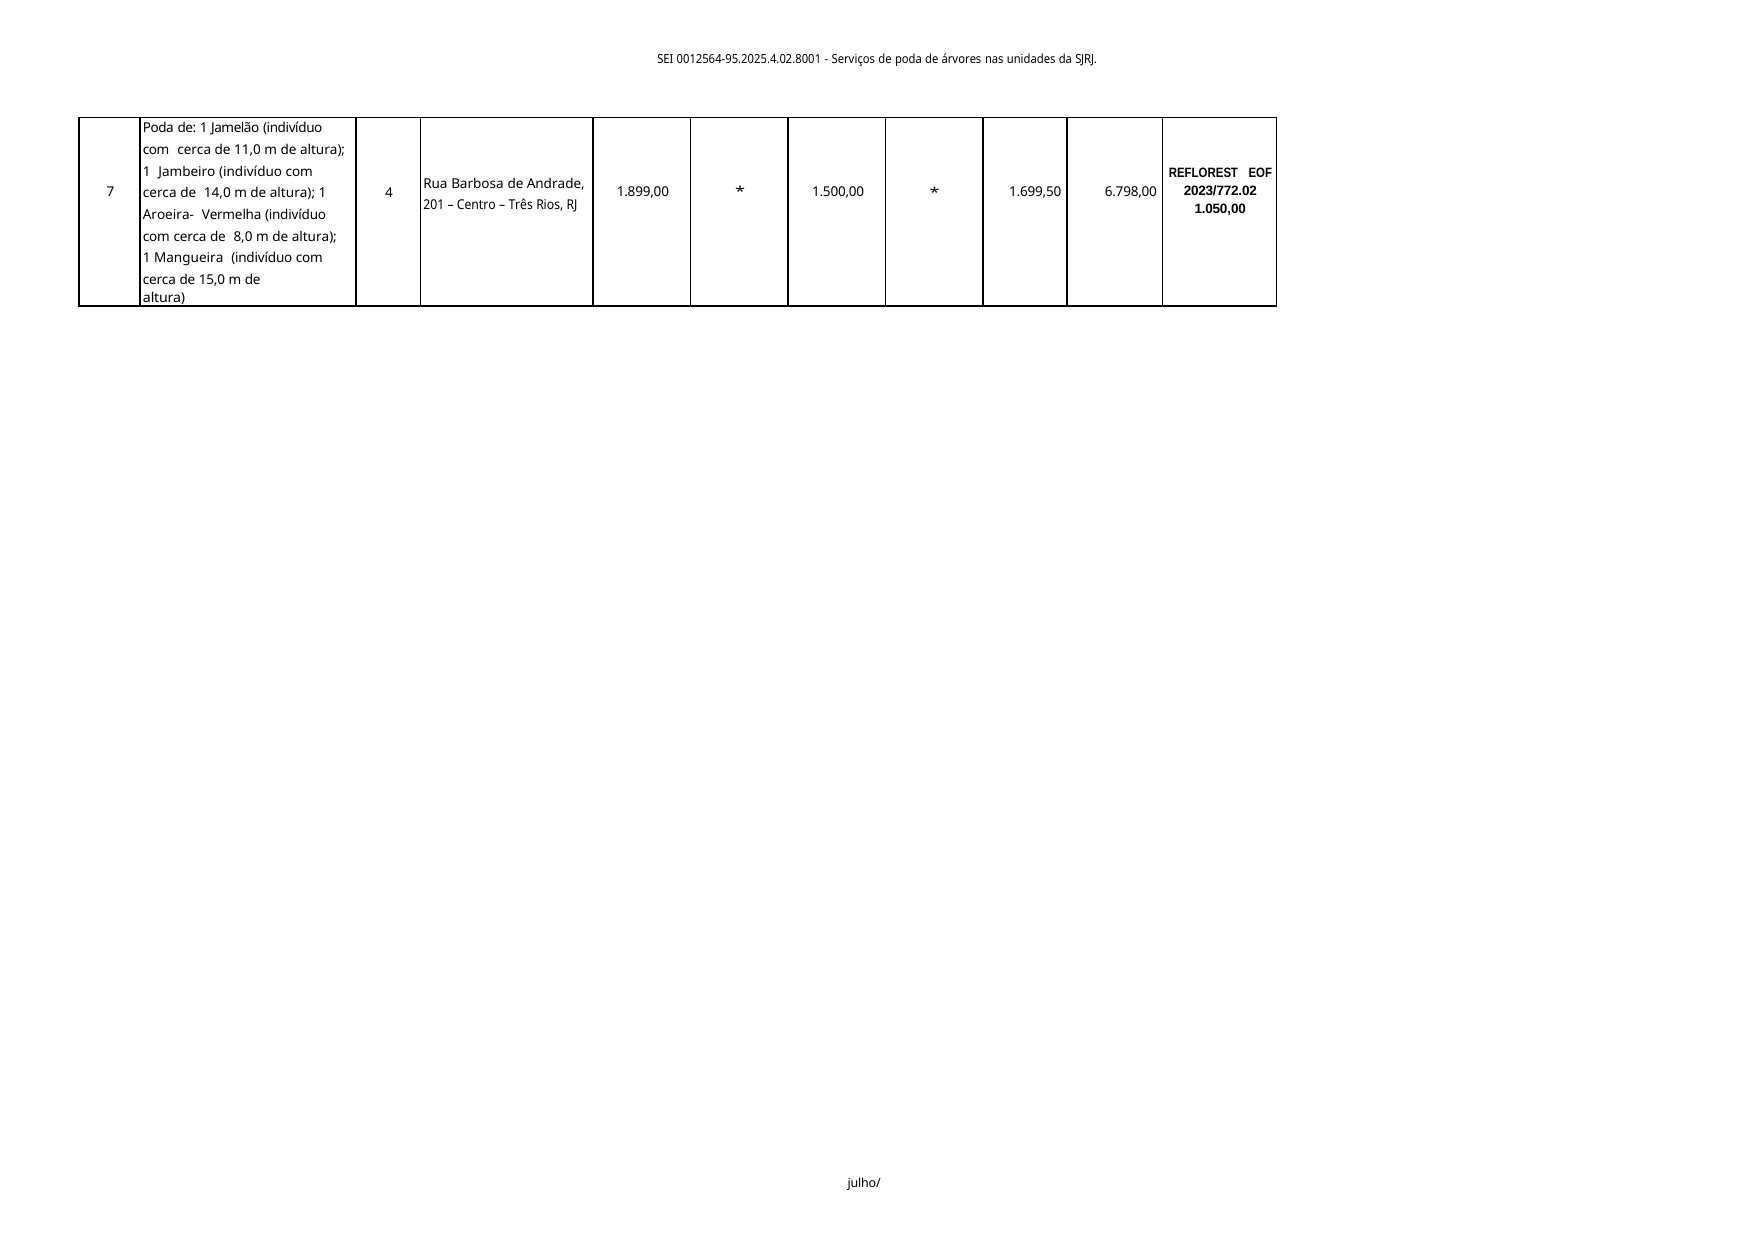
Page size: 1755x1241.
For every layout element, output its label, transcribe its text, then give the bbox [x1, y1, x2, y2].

table_cell * [691, 118, 787, 305]
table_cell Poda de: 1 Jamelão (indivíduo com cerca de 11,0 m de altura); 1 Jambeiro (indivíduo com cerca de 14,0 m de altura); 1 Aroeira- Vermelha (indivíduo com cerca de 8,0 m de altura); 1 Mangueira (indivíduo com cerca de 15,0 m de altura) [141, 118, 355, 305]
table_cell * [886, 118, 982, 305]
table_cell 1.699,50 [984, 118, 1066, 305]
table_cell 1.500,00 [789, 118, 885, 305]
table_cell 1.899,00 [594, 118, 690, 305]
table_cell REFLOREST EOF 2023/772.02 1.050,00 [1163, 118, 1276, 305]
table_cell 4 [357, 118, 420, 305]
table_cell 7 [80, 118, 139, 305]
table_cell 6.798,00 [1068, 118, 1162, 305]
table_cell Rua Barbosa de Andrade, 201 – Centro – Três Rios, RJ [421, 118, 592, 305]
